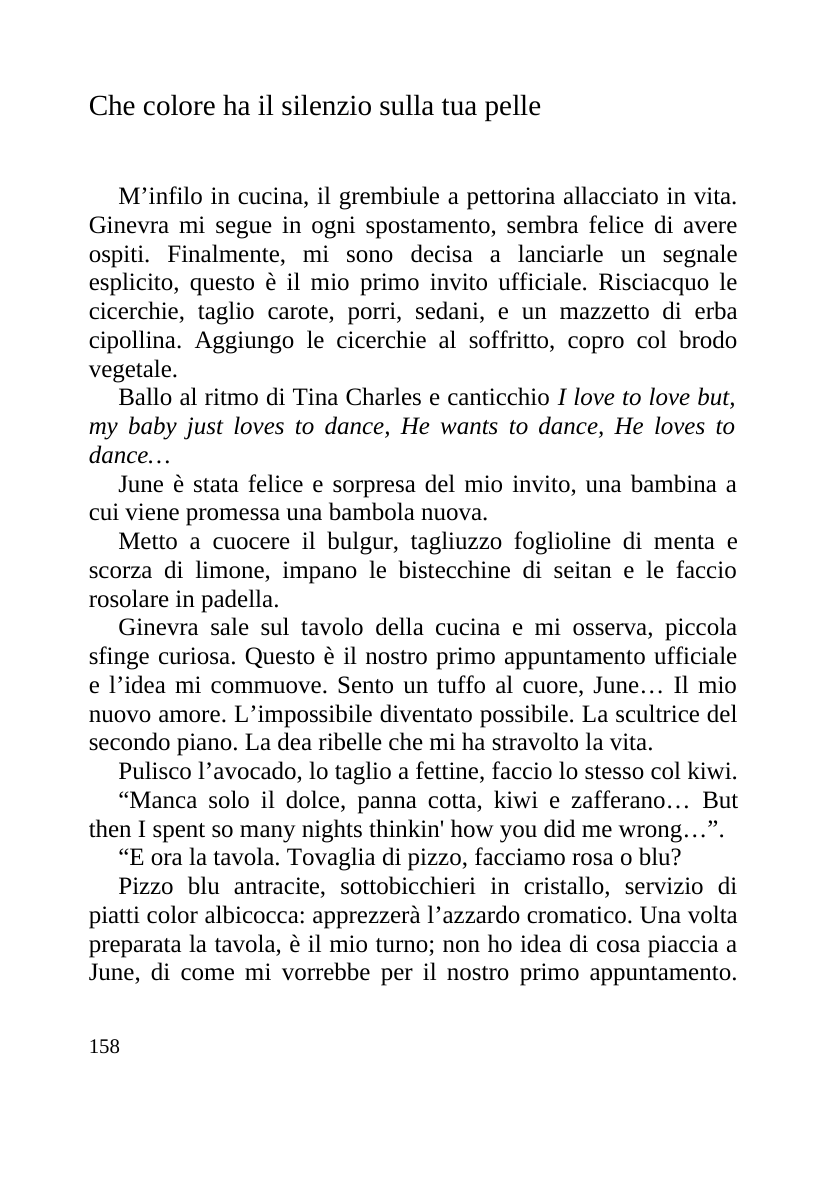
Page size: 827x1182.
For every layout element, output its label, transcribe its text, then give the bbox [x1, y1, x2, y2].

text Pizzo blu antracite, sottobicchieri in cristallo, servizio di piatti color albicocca: apprezzerà l’azzardo cromatico. Una volta preparata la tavola, è il mio turno; non ho idea di cosa piaccia a June, di come mi vorrebbe per il nostro primo appuntamento. [88, 871, 738, 986]
text Ginevra sale sul tavolo della cucina e mi osserva, piccola sfinge curiosa. Questo è il nostro primo appuntamento ufficiale e l’idea mi commuove. Sento un tuffo al cuore, June… Il mio nuovo amore. L’impossibile diventato possibile. La scultrice del secondo piano. La dea ribelle che mi ha stravolto la vita. [88, 612, 738, 756]
text M’infilo in cucina, il grembiule a pettorina allacciato in vita. Ginevra mi segue in ogni spostamento, sembra felice di avere ospiti. Finalmente, mi sono decisa a lanciarle un segnale esplicito, questo è il mio primo invito ufficiale. Risciacquo le cicerchie, taglio carote, porri, sedani, e un mazzetto di erba cipollina. Aggiungo le cicerchie al soffritto, copro col brodo vegetale. [88, 181, 738, 382]
text Pulisco l’avocado, lo taglio a fettine, faccio lo stesso col kiwi. [88, 756, 738, 785]
text Ballo al ritmo di Tina Charles e canticchio I love to love but, my baby just loves to dance, He wants to dance, He loves to dance… [88, 382, 738, 469]
text “E ora la tavola. Tovaglia di pizzo, facciamo rosa o blu? [88, 842, 738, 871]
text Metto a cuocere il bulgur, tagliuzzo foglioline di menta e scorza di limone, impano le bistecchine di seitan e le faccio rosolare in padella. [88, 526, 738, 612]
text “Manca solo il dolce, panna cotta, kiwi e zafferano… But then I spent so many nights thinkin' how you did me wrong…”. [88, 785, 738, 842]
text Che colore ha il silenzio sulla tua pelle [88, 88, 738, 122]
text June è stata felice e sorpresa del mio invito, una bambina a cui viene promessa una bambola nuova. [88, 469, 738, 526]
